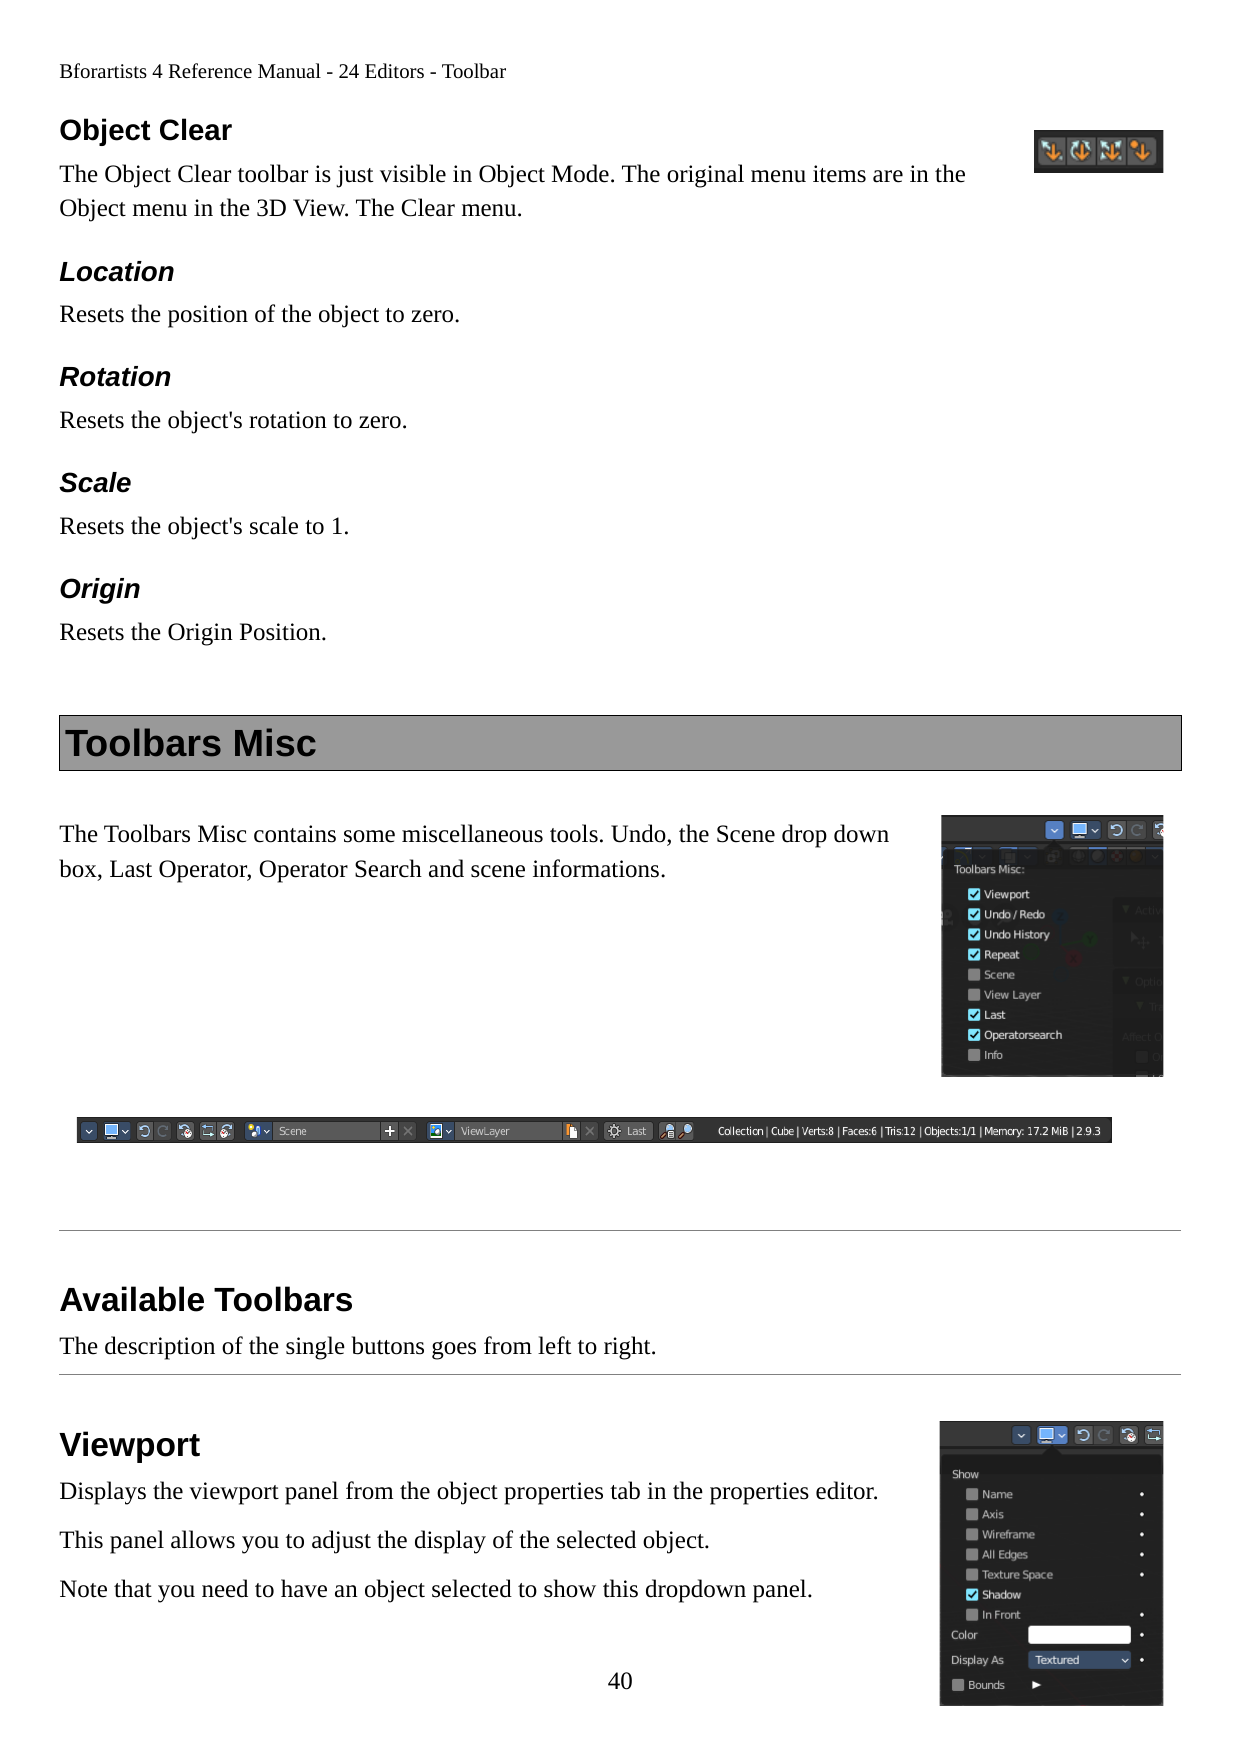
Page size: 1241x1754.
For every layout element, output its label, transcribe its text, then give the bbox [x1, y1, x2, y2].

text The description of the single buttons goes from left to right. [59, 1331, 1181, 1360]
picture [1034, 130, 1164, 173]
text Resets the Origin Position. [59, 617, 1181, 646]
subtitle Scale [59, 467, 1181, 499]
subtitle [1164, 1425, 1181, 1463]
text Resets the position of the object to zero. [59, 299, 1181, 328]
picture [941, 815, 1164, 1077]
subtitle Object Clear [59, 113, 1181, 146]
subtitle Location [59, 255, 1181, 287]
text Displays the viewport panel from the object properties tab in the properties editor. [59, 1476, 939, 1505]
picture [76, 1117, 1112, 1143]
subtitle Available Toolbars [59, 1280, 1181, 1319]
text This panel allows you to adjust the display of the selected object. [59, 1525, 939, 1554]
text Resets the object's scale to 1. [59, 511, 1181, 540]
subtitle Rotation [59, 361, 1181, 393]
text The Object Clear toolbar is just visible in Object Mode. The original menu items are in the Object menu in the 3D View. The Clear menu. [59, 159, 1181, 222]
text Resets the object's rotation to zero. [59, 405, 1181, 434]
subtitle Viewport [59, 1425, 939, 1463]
subtitle Origin [59, 573, 1181, 604]
table_header Toolbars Misc [60, 716, 1181, 770]
text Note that you need to have an object selected to show this dropdown panel. [59, 1574, 939, 1603]
text The Toolbars Misc contains some miscellaneous tools. Undo, the Scene drop down box, Last Operator, Operator Search and scene informations. [59, 819, 941, 883]
picture [939, 1421, 1164, 1706]
